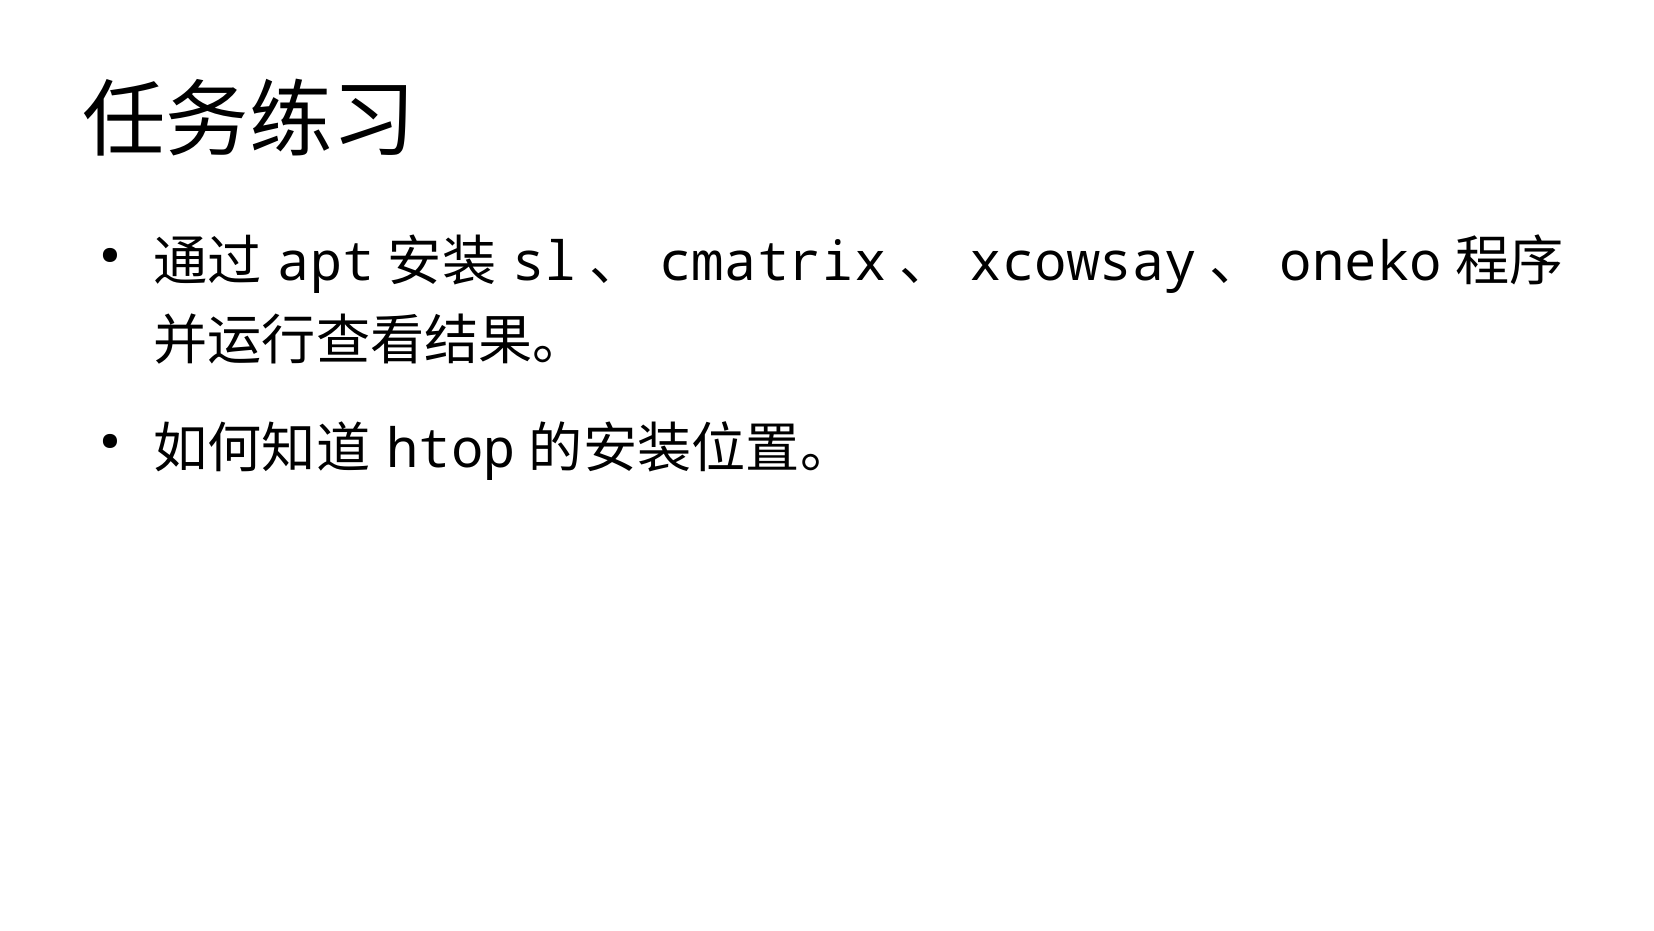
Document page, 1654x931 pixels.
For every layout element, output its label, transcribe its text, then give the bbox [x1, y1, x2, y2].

list 通过apt安装sl、cmatrix、xcowsay、oneko程序并运行查看结果。 如何知道htop的安装位置。 [82, 217, 1571, 758]
title 任务练习 [82, 37, 1571, 189]
